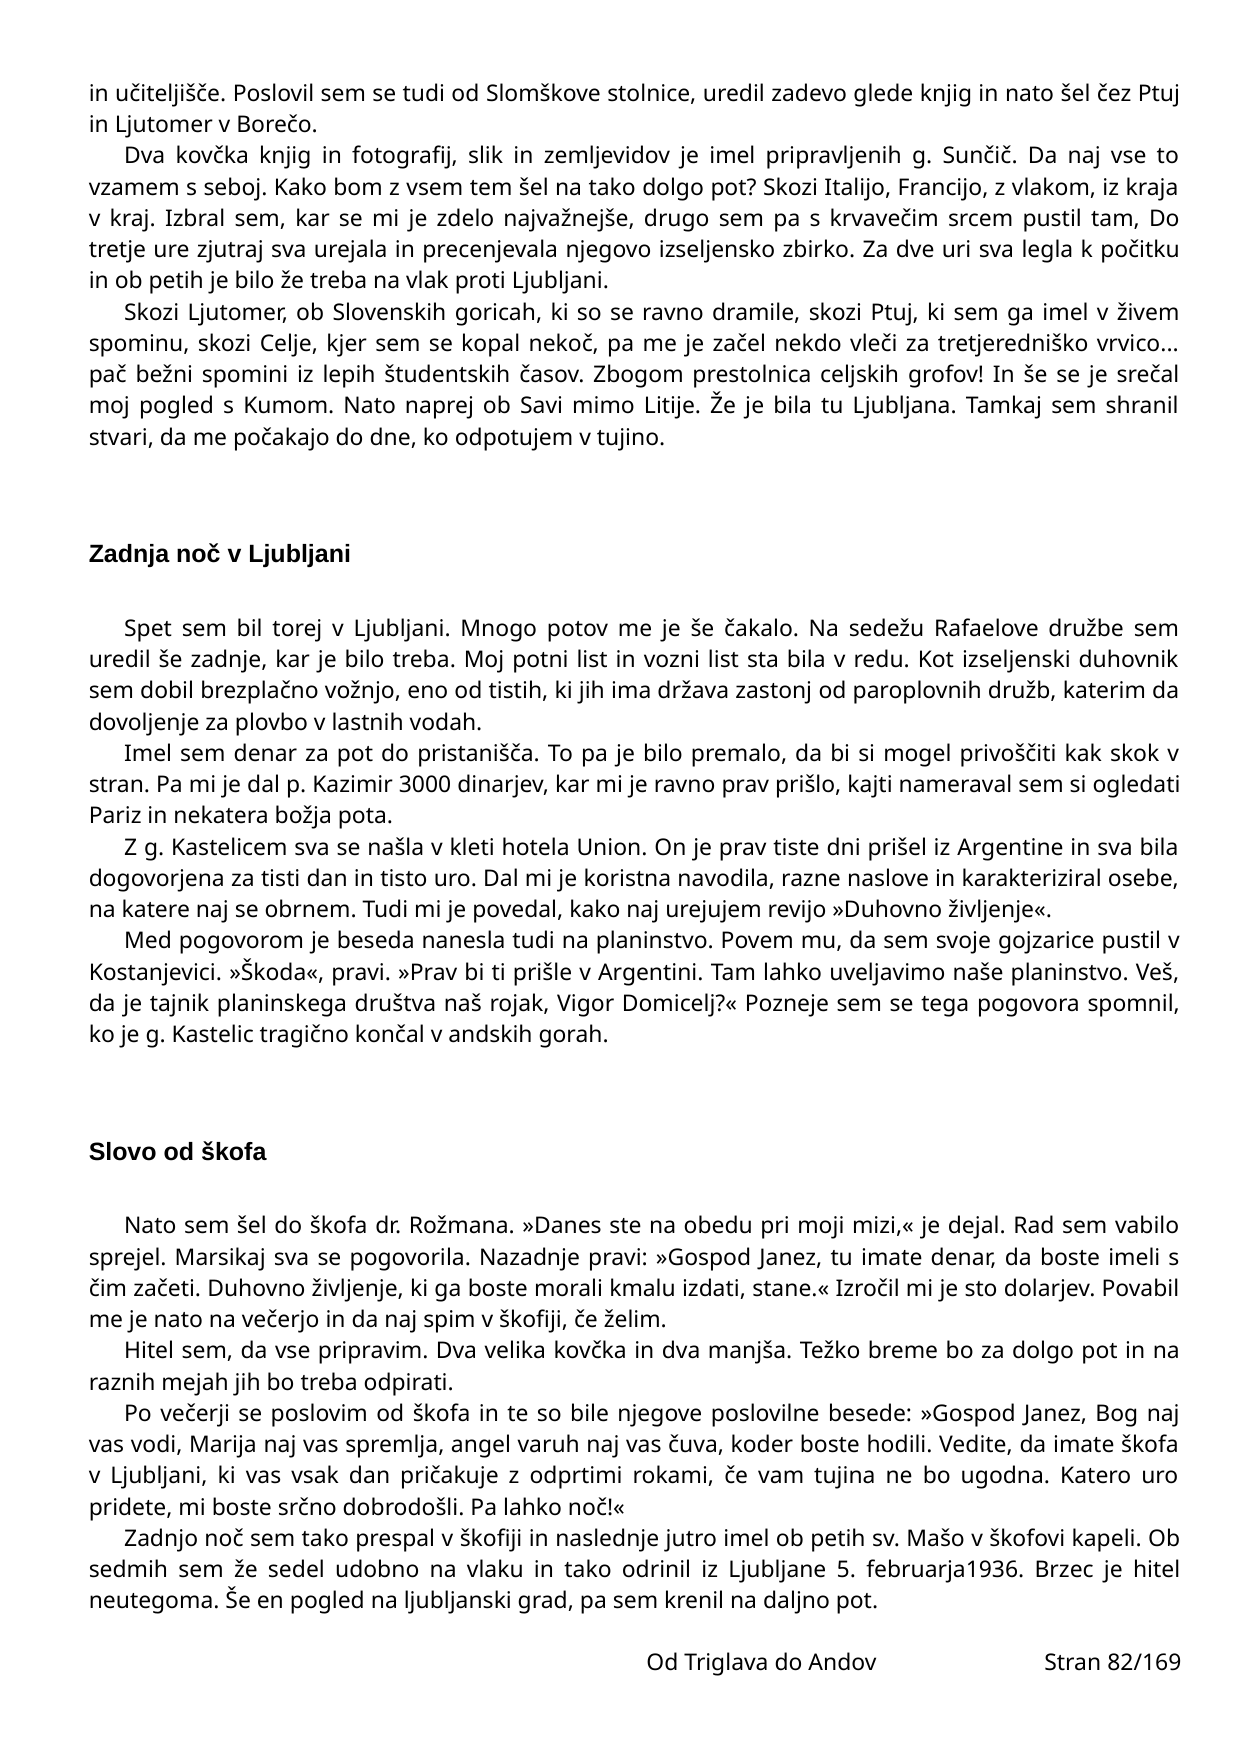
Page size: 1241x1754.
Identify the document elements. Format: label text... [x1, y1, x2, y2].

text Po večerji se poslovim od škofa in te so bile njegove poslovilne besede: »Gospod Janez, Bog naj vas vodi, Marija naj vas spremlja, angel varuh naj vas čuva, koder boste hodili. Vedite, da imate škofa v Ljubljani, ki vas vsak dan pričakuje z odprtimi rokami, če vam tujina ne bo ugodna. Katero uro pridete, mi boste srčno dobrodošli. Pa lahko noč!« [88, 1397, 1181, 1522]
text Skozi Ljutomer, ob Slovenskih goricah, ki so se ravno dramile, skozi Ptuj, ki sem ga imel v živem spominu, skozi Celje, kjer sem se kopal nekoč, pa me je začel nekdo vleči za tretjeredniško vrvico... pač bežni spomini iz lepih študentskih časov. Zbogom prestolnica celjskih grofov! In še se je srečal moj pogled s Kumom. Nato naprej ob Savi mimo Litije. Že je bila tu Ljubljana. Tamkaj sem shranil stvari, da me počakajo do dne, ko odpotujem v tujino. [88, 296, 1181, 452]
text Spet sem bil torej v Ljubljani. Mnogo potov me je še čakalo. Na sedežu Rafaelove družbe sem uredil še zadnje, kar je bilo treba. Moj potni list in vozni list sta bila v redu. Kot izseljenski duhovnik sem dobil brezplačno vožnjo, eno od tistih, ki jih ima država zastonj od paroplovnih družb, katerim da dovoljenje za plovbo v lastnih vodah. [88, 612, 1181, 737]
text Dva kovčka knjig in fotografij, slik in zemljevidov je imel pripravljenih g. Sunčič. Da naj vse to vzamem s seboj. Kako bom z vsem tem šel na tako dolgo pot? Skozi Italijo, Francijo, z vlakom, iz kraja v kraj. Izbral sem, kar se mi je zdelo najvažnejše, drugo sem pa s krvavečim srcem pustil tam, Do tretje ure zjutraj sva urejala in precenjevala njegovo izseljensko zbirko. Za dve uri sva legla k počitku in ob petih je bilo že treba na vlak proti Ljubljani. [88, 139, 1181, 296]
text in učiteljišče. Poslovil sem se tudi od Slomškove stolnice, uredil zadevo glede knjig in nato šel čez Ptuj in Ljutomer v Borečo. [88, 77, 1181, 139]
subtitle Slovo od škofa [88, 1137, 1181, 1166]
text Med pogovorom je beseda nanesla tudi na planinstvo. Povem mu, da sem svoje gojzarice pustil v Kostanjevici. »Škoda«, pravi. »Prav bi ti prišle v Argentini. Tam lahko uveljavimo naše planinstvo. Veš, da je tajnik planinskega društva naš rojak, Vigor Domicelj?« Pozneje sem se tega pogovora spomnil, ko je g. Kastelic tragično končal v andskih gorah. [88, 924, 1181, 1049]
text Hitel sem, da vse pripravim. Dva velika kovčka in dva manjša. Težko breme bo za dolgo pot in na raznih mejah jih bo treba odpirati. [88, 1334, 1181, 1397]
text Imel sem denar za pot do pristanišča. To pa je bilo premalo, da bi si mogel privoščiti kak skok v stran. Pa mi je dal p. Kazimir 3000 dinarjev, kar mi je ravno prav prišlo, kajti nameraval sem si ogledati Pariz in nekatera božja pota. [88, 737, 1181, 831]
text Nato sem šel do škofa dr. Rožmana. »Danes ste na obedu pri moji mizi,« je dejal. Rad sem vabilo sprejel. Marsikaj sva se pogovorila. Nazadnje pravi: »Gospod Janez, tu imate denar, da boste imeli s čim začeti. Duhovno življenje, ki ga boste morali kmalu izdati, stane.« Izročil mi je sto dolarjev. Povabil me je nato na večerjo in da naj spim v škofiji, če želim. [88, 1209, 1181, 1334]
text Z g. Kastelicem sva se našla v kleti hotela Union. On je prav tiste dni prišel iz Argentine in sva bila dogovorjena za tisti dan in tisto uro. Dal mi je koristna navodila, razne naslove in karakteriziral osebe, na katere naj se obrnem. Tudi mi je povedal, kako naj urejujem revijo »Duhovno življenje«. [88, 831, 1181, 924]
text Zadnjo noč sem tako prespal v škofiji in naslednje jutro imel ob petih sv. Mašo v škofovi kapeli. Ob sedmih sem že sedel udobno na vlaku in tako odrinil iz Ljubljane 5. februarja1936. Brzec je hitel neutegoma. Še en pogled na ljubljanski grad, pa sem krenil na daljno pot. [88, 1522, 1181, 1616]
subtitle Zadnja noč v Ljubljani [88, 539, 1181, 568]
